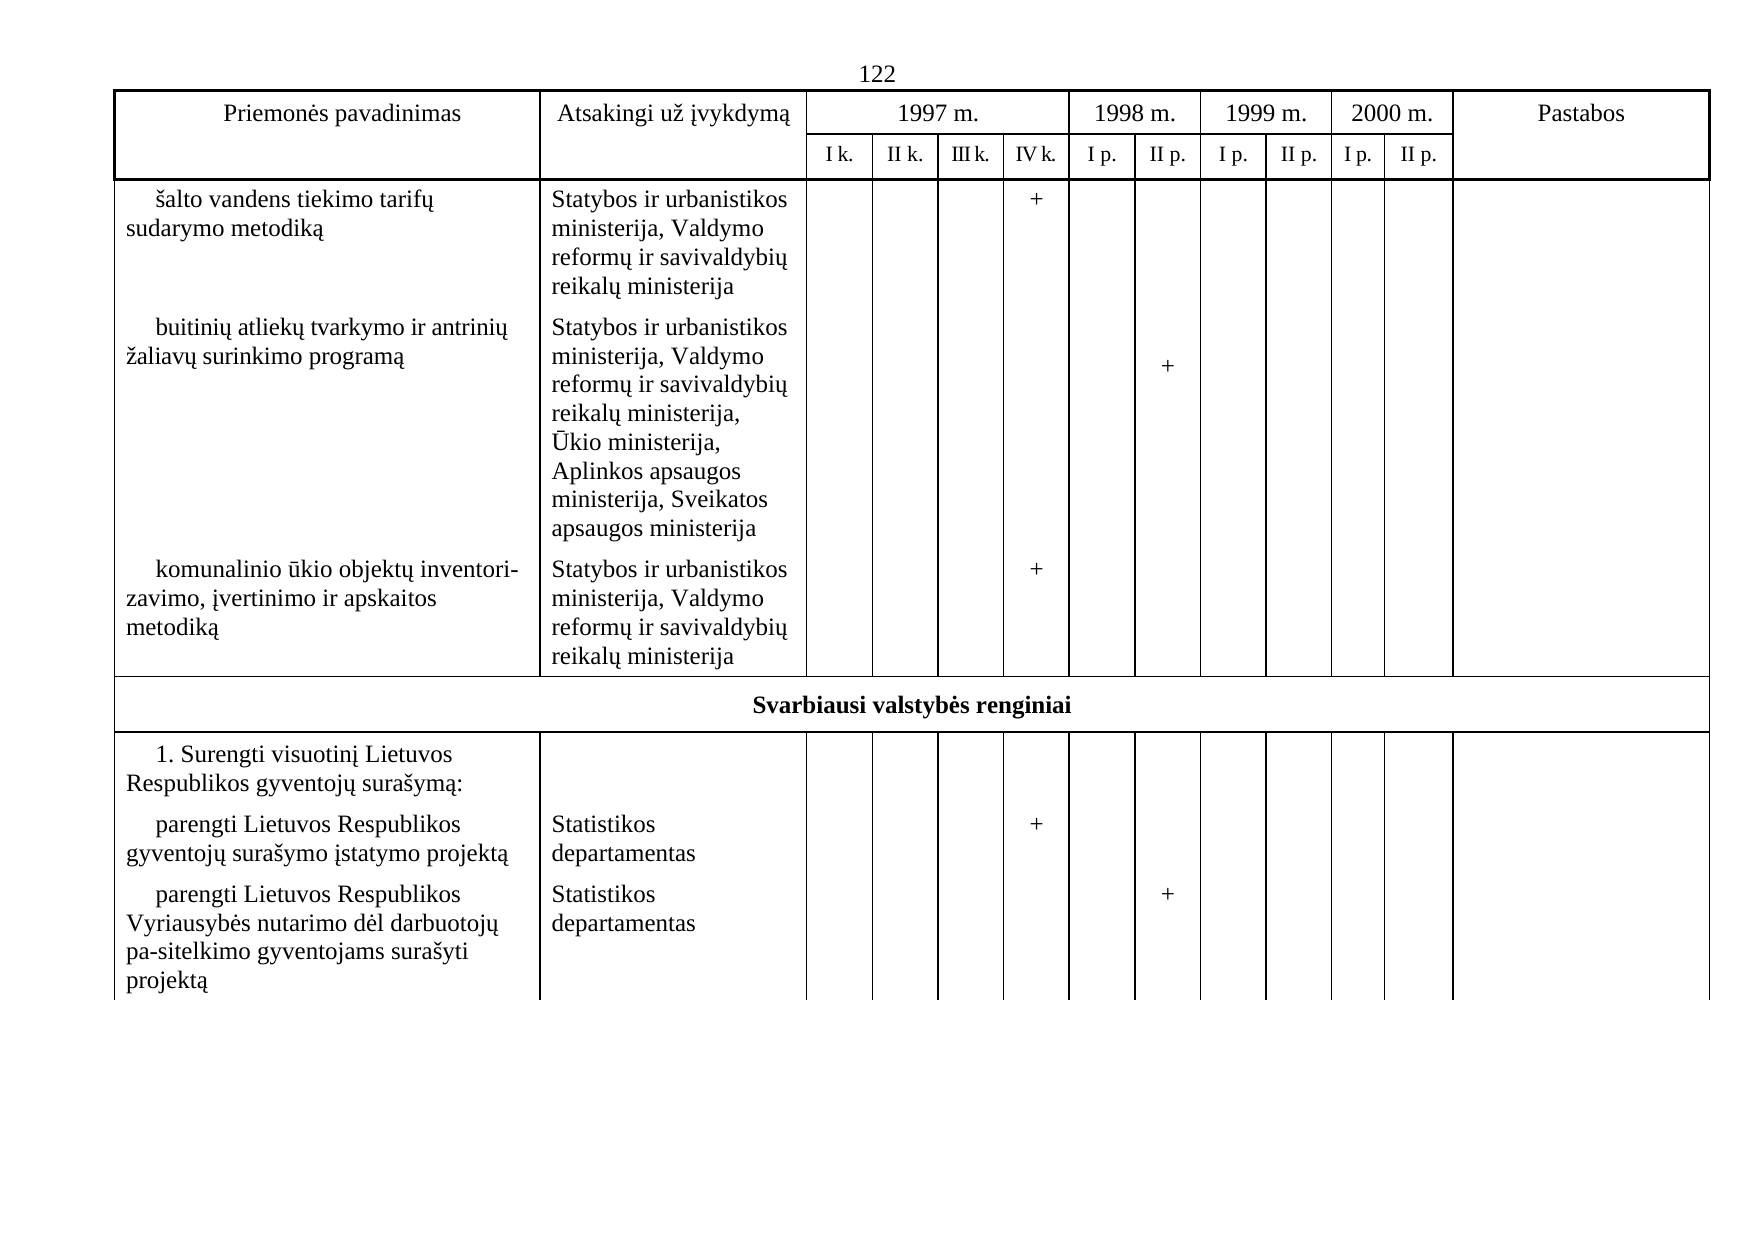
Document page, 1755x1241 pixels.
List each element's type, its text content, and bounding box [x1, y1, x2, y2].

table_cell [1201, 733, 1265, 803]
table_cell [1070, 803, 1134, 873]
table_cell II p. [1136, 135, 1200, 178]
table_cell parengti Lietuvos Respublikos gyventojų surašymo įstatymo projektą [115, 803, 539, 873]
table_cell [1136, 548, 1200, 676]
table_cell [1267, 548, 1331, 676]
table_cell + [1004, 803, 1068, 873]
table_cell [939, 181, 1003, 306]
table_cell [1004, 733, 1068, 803]
table_cell [1332, 733, 1384, 803]
table_cell [1070, 181, 1134, 306]
table_cell Statybos ir urbanistikos ministerija, Valdymo reformų ir savivaldybių reikalų ministerija [541, 181, 806, 306]
table_cell [1267, 803, 1331, 873]
table_cell [1385, 548, 1452, 676]
table_cell II p. [1267, 135, 1331, 178]
table_cell [1070, 733, 1134, 803]
table_cell Statybos ir urbanistikos ministerija, Valdymo reformų ir savivaldybių reikalų ministerija, Ūkio ministerija, Aplinkos apsaugos ministerija, Sveikatos apsaugos ministerija [541, 306, 806, 548]
table_cell I p. [1201, 135, 1265, 178]
table_cell [116, 133, 539, 178]
table_cell Svarbiausi valstybės renginiai [115, 677, 1709, 731]
table_cell 1. Surengti visuotinį Lietuvos Respublikos gyventojų surašymą: [115, 733, 539, 803]
table_header 1999 m. [1201, 92, 1331, 133]
table_header 1998 m. [1070, 92, 1200, 133]
table_cell II k. [873, 135, 937, 178]
table_cell [1070, 306, 1134, 548]
table_cell [939, 548, 1003, 676]
table_cell [939, 873, 1003, 1000]
table_cell [1004, 873, 1068, 1000]
table_cell [1070, 548, 1134, 676]
table_cell [1454, 548, 1709, 676]
table_cell [807, 306, 872, 548]
table_cell [1136, 803, 1200, 873]
table_cell komunalinio ūkio objektų inventori-zavimo, įvertinimo ir apskaitos metodiką [115, 548, 539, 676]
table_cell [1385, 803, 1452, 873]
table_header Atsakingi už įvykdymą [541, 92, 806, 133]
table_cell [939, 803, 1003, 873]
table_cell IV k. [1004, 135, 1068, 178]
table_cell + [1004, 181, 1068, 306]
table_cell [1136, 181, 1200, 306]
table_cell [1454, 306, 1709, 548]
table_header 1997 m. [807, 92, 1068, 133]
table_cell I k. [807, 135, 872, 178]
table_cell I p. [1070, 135, 1134, 178]
table_cell [807, 873, 872, 1000]
table_cell III k. [939, 135, 1003, 178]
table_cell I p. [1332, 135, 1384, 178]
table_cell [1454, 733, 1709, 803]
table_cell [1332, 181, 1384, 306]
table_cell [807, 733, 872, 803]
table_cell [1201, 803, 1265, 873]
table_cell [873, 733, 937, 803]
table_cell [1454, 803, 1709, 873]
table_cell + [1004, 548, 1068, 676]
table_cell [1136, 733, 1200, 803]
table_cell [807, 181, 872, 306]
table_cell [1454, 133, 1708, 178]
table_cell [1332, 306, 1384, 548]
table_cell + [1136, 306, 1200, 548]
table_cell + [1136, 873, 1200, 1000]
table_cell [1004, 306, 1068, 548]
table_header 2000 m. [1332, 92, 1452, 133]
table_cell parengti Lietuvos Respublikos Vyriausybės nutarimo dėl darbuotojų pa-sitelkimo gyventojams surašyti projektą [115, 873, 539, 1000]
table_header Pastabos [1454, 92, 1708, 133]
table_cell [1201, 181, 1265, 306]
table_cell šalto vandens tiekimo tarifų sudarymo metodiką [115, 181, 539, 306]
table_cell [1070, 873, 1134, 1000]
table_cell [873, 181, 937, 306]
table_cell [1332, 873, 1384, 1000]
table_cell [807, 548, 872, 676]
table_cell [541, 133, 806, 178]
table_cell [1267, 733, 1331, 803]
table_cell [1201, 306, 1265, 548]
table_cell Statistikos departamentas [541, 803, 806, 873]
table_cell [541, 733, 806, 803]
table_cell [807, 803, 872, 873]
table_cell II p. [1385, 135, 1452, 178]
table_cell [873, 873, 937, 1000]
table_cell [939, 306, 1003, 548]
table_cell [1267, 873, 1331, 1000]
table_cell [1385, 733, 1452, 803]
table_cell [1385, 306, 1452, 548]
table_cell [1332, 548, 1384, 676]
table_cell [1454, 873, 1709, 1000]
table_cell [939, 733, 1003, 803]
table_cell [1332, 803, 1384, 873]
table_cell [1267, 181, 1331, 306]
table_cell Statistikos departamentas [541, 873, 806, 1000]
table_cell [873, 306, 937, 548]
table_cell [873, 803, 937, 873]
table_cell [873, 548, 937, 676]
table_cell [1267, 306, 1331, 548]
table_cell [1454, 181, 1709, 306]
table_cell Statybos ir urbanistikos ministerija, Valdymo reformų ir savivaldybių reikalų ministerija [541, 548, 806, 676]
table_header Priemonės pavadinimas [116, 92, 539, 133]
table_cell [1201, 548, 1265, 676]
table_cell [1385, 873, 1452, 1000]
table_cell [1385, 181, 1452, 306]
table_cell buitinių atliekų tvarkymo ir antrinių žaliavų surinkimo programą [115, 306, 539, 548]
table_cell [1201, 873, 1265, 1000]
